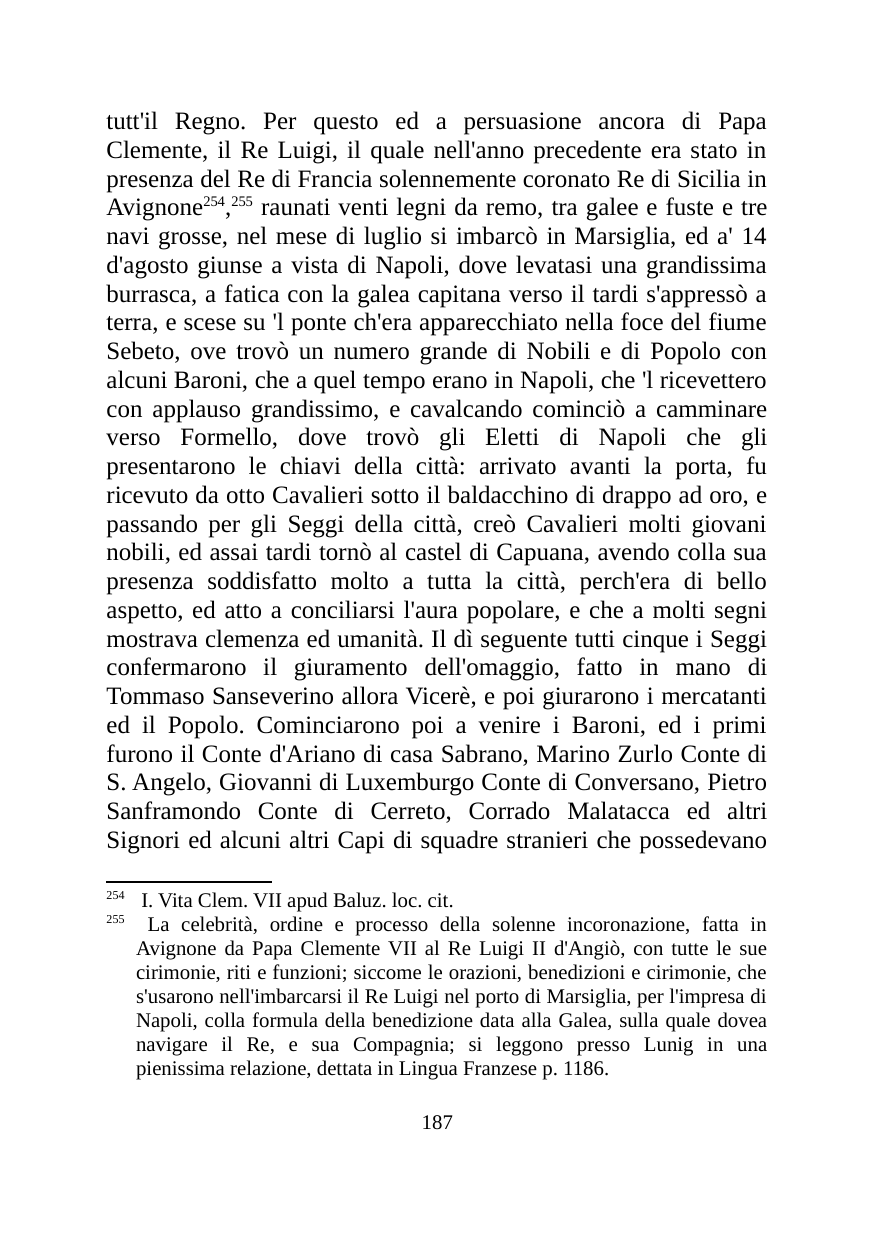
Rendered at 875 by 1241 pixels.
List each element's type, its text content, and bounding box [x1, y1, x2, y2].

text tutt'il Regno. Per questo ed a persuasione ancora di Papa Clemente, il Re Luigi, il quale nell'anno precedente era stato in presenza del Re di Francia solennemente coronato Re di Sicilia in Avignone, raunati venti legni da remo, tra galee e fuste e tre navi grosse, nel mese di luglio si imbarcò in Marsiglia, ed a' 14 d'agosto giunse a vista di Napoli, dove levatasi una grandissima burrasca, a fatica con la galea capitana verso il tardi s'appressò a terra, e scese su 'l ponte ch'era apparecchiato nella foce del fiume Sebeto, ove trovò un numero grande di Nobili e di Popolo con alcuni Baroni, che a quel tempo erano in Napoli, che 'l ricevettero con applauso grandissimo, e cavalcando cominciò a camminare verso Formello, dove trovò gli Eletti di Napoli che gli presentarono le chiavi della città: arrivato avanti la porta, fu ricevuto da otto Cavalieri sotto il baldacchino di drappo ad oro, e passando per gli Seggi della città, creò Cavalieri molti giovani nobili, ed assai tardi tornò al castel di Capuana, avendo colla sua presenza soddisfatto molto a tutta la città, perch'era di bello aspetto, ed atto a conciliarsi l'aura popolare, e che a molti segni mostrava clemenza ed umanità. Il dì seguente tutti cinque i Seggi confermarono il giuramento dell'omaggio, fatto in mano di Tommaso Sanseverino allora Vicerè, e poi giurarono i mercatanti ed il Popolo. Cominciarono poi a venire i Baroni, ed i primi furono il Conte d'Ariano di casa Sabrano, Marino Zurlo Conte di S. Angelo, Giovanni di Luxemburgo Conte di Conversano, Pietro Sanframondo Conte di Cerreto, Corrado Malatacca ed altri Signori ed alcuni altri Capi di squadre stranieri che possedevano [106, 106, 768, 854]
text La celebrità, ordine e processo della solenne incoronazione, fatta in Avignone da Papa Clemente VII al Re Luigi II d'Angiò, con tutte le sue cirimonie, riti e funzioni; siccome le orazioni, benedizioni e cirimonie, che s'usarono nell'imbarcarsi il Re Luigi nel porto di Marsiglia, per l'impresa di Napoli, colla formula della benedizione data alla Galea, sulla quale dovea navigare il Re, e sua Compagnia; si leggono presso Lunig in una pienissima relazione, dettata in Lingua Franzese p. 1186. [106, 912, 768, 1080]
text I. Vita Clem. VII apud Baluz. loc. cit. [106, 888, 768, 912]
